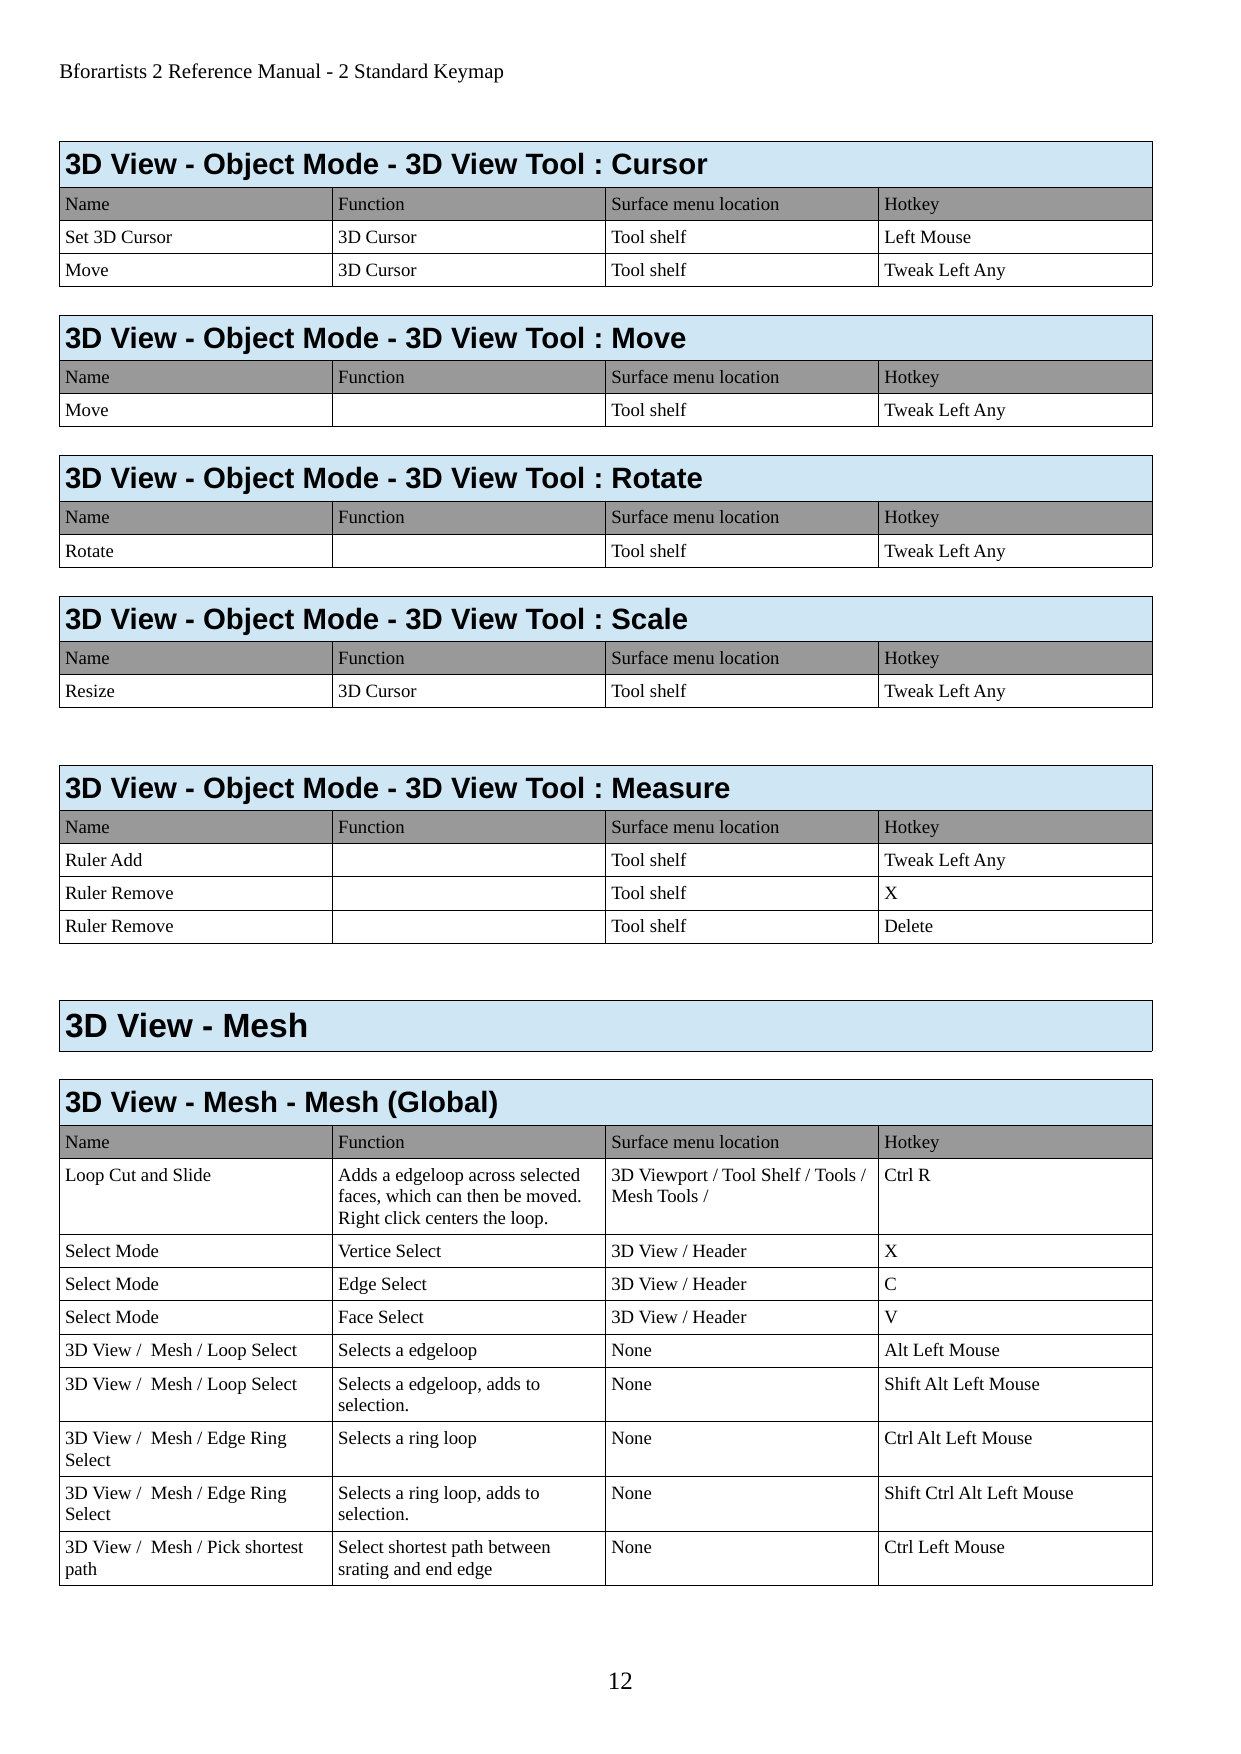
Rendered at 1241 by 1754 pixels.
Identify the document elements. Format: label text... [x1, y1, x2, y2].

table_cell Name [60, 811, 332, 843]
table_cell Hotkey [879, 1126, 1152, 1158]
table_cell 3D Cursor [333, 221, 605, 253]
table_cell Ruler Remove [60, 911, 332, 943]
table_cell Tool shelf [606, 535, 878, 567]
table_cell Selects a edgeloop, adds to selection. [333, 1368, 605, 1421]
table_header 3D View - Mesh - Mesh (Global) [60, 1080, 1152, 1125]
table_cell Ctrl Left Mouse [879, 1532, 1152, 1585]
table_cell [333, 911, 605, 943]
table_header 3D View - Object Mode - 3D View Tool : Measure [60, 766, 1152, 810]
table_cell Tool shelf [606, 877, 878, 909]
table_cell None [606, 1368, 878, 1421]
table_cell Set 3D Cursor [60, 221, 332, 253]
table_cell Left Mouse [879, 221, 1152, 253]
table_cell V [879, 1301, 1152, 1333]
table_cell 3D View / Header [606, 1268, 878, 1300]
table_cell Function [333, 188, 605, 220]
table_cell Tweak Left Any [879, 394, 1152, 426]
table_cell X [879, 877, 1152, 909]
table_cell Ruler Remove [60, 877, 332, 909]
table_cell X [879, 1235, 1152, 1267]
table_cell Tool shelf [606, 254, 878, 286]
table_cell Tool shelf [606, 675, 878, 707]
table_cell Select Mode [60, 1235, 332, 1267]
table_cell Loop Cut and Slide [60, 1159, 332, 1234]
table_cell Vertice Select [333, 1235, 605, 1267]
table_cell Alt Left Mouse [879, 1335, 1152, 1367]
table_cell Hotkey [879, 642, 1152, 674]
table_cell 3D Cursor [333, 675, 605, 707]
table_cell Face Select [333, 1301, 605, 1333]
table_cell Surface menu location [606, 642, 878, 674]
table_cell Name [60, 1126, 332, 1158]
table_cell C [879, 1268, 1152, 1300]
table_cell Move [60, 254, 332, 286]
table_cell 3D View / Mesh / Loop Select [60, 1335, 332, 1367]
table_cell 3D View / Mesh / Edge Ring Select [60, 1422, 332, 1476]
table_cell Ruler Add [60, 844, 332, 876]
table_cell Tool shelf [606, 394, 878, 426]
table_cell Surface menu location [606, 361, 878, 393]
table_header 3D View - Object Mode - 3D View Tool : Cursor [60, 142, 1152, 187]
table_cell [333, 844, 605, 876]
table_cell Selects a ring loop [333, 1422, 605, 1476]
table_cell Hotkey [879, 811, 1152, 843]
table_cell 3D View / Mesh / Pick shortest path [60, 1532, 332, 1585]
table_cell [333, 877, 605, 909]
table_cell Select Mode [60, 1301, 332, 1333]
table_header 3D View - Object Mode - 3D View Tool : Scale [60, 597, 1152, 641]
table_cell Select Mode [60, 1268, 332, 1300]
table_cell 3D Viewport / Tool Shelf / Tools / Mesh Tools / [606, 1159, 878, 1234]
table_cell Name [60, 188, 332, 220]
table_cell Function [333, 642, 605, 674]
table_cell Adds a edgeloop across selected faces, which can then be moved. Right click centers the loop. [333, 1159, 605, 1234]
table_cell Rotate [60, 535, 332, 567]
table_cell Shift Alt Left Mouse [879, 1368, 1152, 1421]
table_cell Surface menu location [606, 1126, 878, 1158]
table_cell Surface menu location [606, 811, 878, 843]
table_cell Select shortest path between srating and end edge [333, 1532, 605, 1585]
table_header 3D View - Mesh [60, 1001, 1152, 1051]
table_cell 3D Cursor [333, 254, 605, 286]
table_cell Tool shelf [606, 844, 878, 876]
table_cell Move [60, 394, 332, 426]
table_cell Hotkey [879, 502, 1152, 534]
table_cell 3D View / Mesh / Edge Ring Select [60, 1477, 332, 1531]
table_cell Selects a ring loop, adds to selection. [333, 1477, 605, 1531]
table_cell 3D View / Header [606, 1235, 878, 1267]
table_cell Tweak Left Any [879, 844, 1152, 876]
table_cell Name [60, 361, 332, 393]
table_cell Edge Select [333, 1268, 605, 1300]
table_cell [333, 535, 605, 567]
table_cell Hotkey [879, 188, 1152, 220]
table_cell 3D View / Mesh / Loop Select [60, 1368, 332, 1421]
table_cell Tweak Left Any [879, 254, 1152, 286]
table_cell Tweak Left Any [879, 675, 1152, 707]
table_cell Hotkey [879, 361, 1152, 393]
table_header 3D View - Object Mode - 3D View Tool : Move [60, 316, 1152, 360]
table_cell Tool shelf [606, 221, 878, 253]
table_cell Function [333, 502, 605, 534]
table_cell Selects a edgeloop [333, 1335, 605, 1367]
table_cell Function [333, 811, 605, 843]
table_cell Name [60, 502, 332, 534]
table_cell Shift Ctrl Alt Left Mouse [879, 1477, 1152, 1531]
table_cell Function [333, 361, 605, 393]
table_header 3D View - Object Mode - 3D View Tool : Rotate [60, 456, 1152, 501]
table_cell Surface menu location [606, 188, 878, 220]
table_cell Function [333, 1126, 605, 1158]
table_cell Resize [60, 675, 332, 707]
table_cell None [606, 1532, 878, 1585]
table_cell Surface menu location [606, 502, 878, 534]
table_cell Ctrl R [879, 1159, 1152, 1234]
table_cell Name [60, 642, 332, 674]
table_cell Tool shelf [606, 911, 878, 943]
table_cell Delete [879, 911, 1152, 943]
table_cell None [606, 1422, 878, 1476]
table_cell 3D View / Header [606, 1301, 878, 1333]
table_cell [333, 394, 605, 426]
table_cell None [606, 1477, 878, 1531]
table_cell None [606, 1335, 878, 1367]
table_cell Ctrl Alt Left Mouse [879, 1422, 1152, 1476]
table_cell Tweak Left Any [879, 535, 1152, 567]
